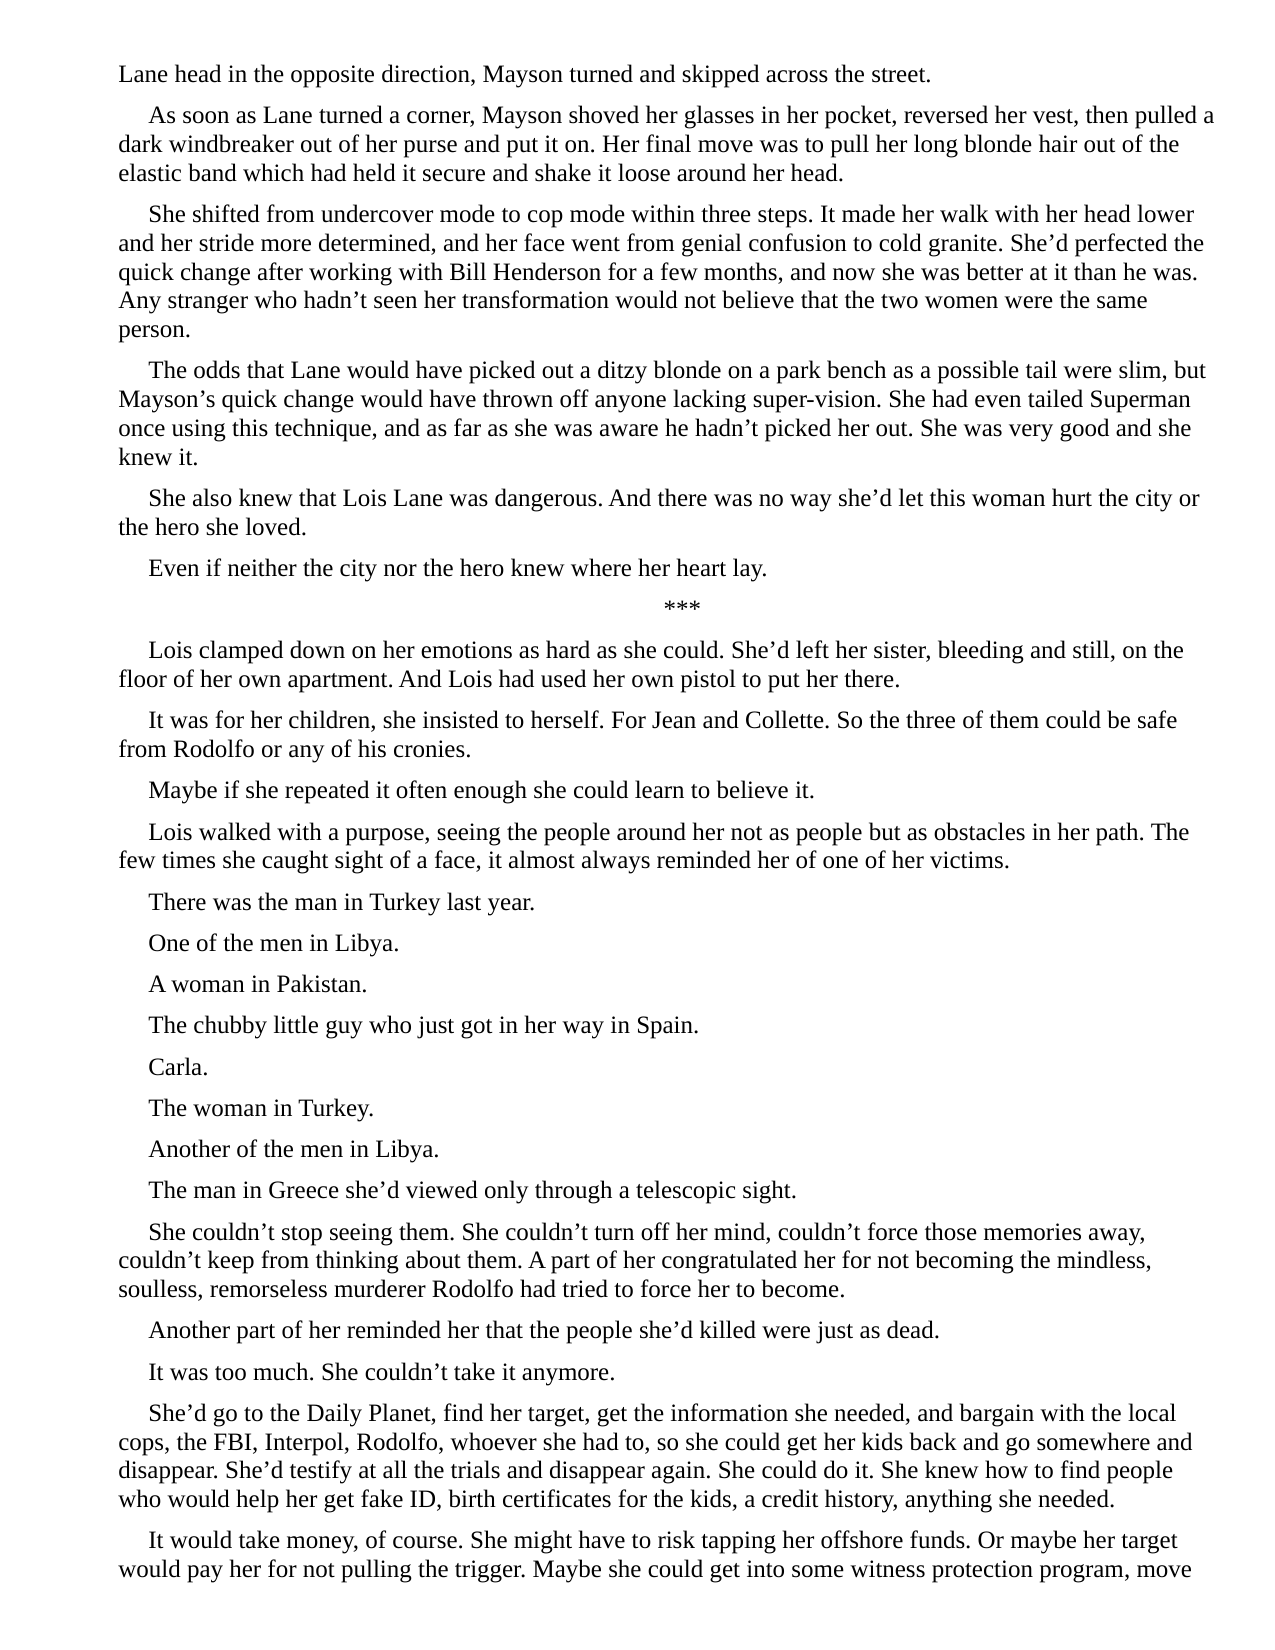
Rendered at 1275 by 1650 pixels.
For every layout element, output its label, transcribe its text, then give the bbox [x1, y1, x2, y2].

text *** [118, 594, 1216, 623]
text The odds that Lane would have picked out a ditzy blonde on a park bench as a possible tail were slim, but Mayson’s quick change would have thrown off anyone lacking super-vision. She had even tailed Superman once using this technique, and as far as she was aware he hadn’t picked her out. She was very good and she knew it. [118, 355, 1216, 470]
text Another of the men in Libya. [118, 1134, 1216, 1163]
text It was too much. She couldn’t take it anymore. [118, 1357, 1216, 1385]
text It would take money, of course. She might have to risk tapping her offshore funds. Or maybe her target would pay her for not pulling the trigger. Maybe she could get into some witness protection program, move [118, 1525, 1216, 1583]
text Lane head in the opposite direction, Mayson turned and skipped across the street. [118, 59, 1216, 88]
text The woman in Turkey. [118, 1093, 1216, 1122]
text Maybe if she repeated it often enough she could learn to believe it. [118, 775, 1216, 804]
text The chubby little guy who just got in her way in Spain. [118, 1010, 1216, 1039]
text Lois clamped down on her emotions as hard as she could. She’d left her sister, bleeding and still, on the floor of her own apartment. And Lois had used her own pistol to put her there. [118, 635, 1216, 693]
text As soon as Lane turned a corner, Mayson shoved her glasses in her pocket, reversed her vest, then pulled a dark windbreaker out of her purse and put it on. Her final move was to pull her long blonde hair out of the elastic band which had held it secure and shake it loose around her head. [118, 100, 1216, 187]
text She also knew that Lois Lane was dangerous. And there was no way she’d let this woman hurt the city or the hero she loved. [118, 483, 1216, 540]
text The man in Greece she’d viewed only through a telescopic sight. [118, 1175, 1216, 1204]
text Even if neither the city nor the hero knew where her heart lay. [118, 553, 1216, 582]
text She shifted from undercover mode to cop mode within three steps. It made her walk with her head lower and her stride more determined, and her face went from genial confusion to cold granite. She’d perfected the quick change after working with Bill Henderson for a few months, and now she was better at it than he was. Any stranger who hadn’t seen her transformation would not believe that the two women were the same person. [118, 199, 1216, 343]
text Carla. [118, 1052, 1216, 1080]
text A woman in Pakistan. [118, 969, 1216, 998]
text One of the men in Libya. [118, 928, 1216, 957]
text She couldn’t stop seeing them. She couldn’t turn off her mind, couldn’t force those memories away, couldn’t keep from thinking about them. A part of her congratulated her for not becoming the mindless, soulless, remorseless murderer Rodolfo had tried to force her to become. [118, 1217, 1216, 1303]
text She’d go to the Daily Planet, find her target, get the information she needed, and bargain with the local cops, the FBI, Interpol, Rodolfo, whoever she had to, so she could get her kids back and go somewhere and disappear. She’d testify at all the trials and disappear again. She could do it. She knew how to find people who would help her get fake ID, birth certificates for the kids, a credit history, anything she needed. [118, 1398, 1216, 1513]
text There was the man in Turkey last year. [118, 887, 1216, 915]
text Another part of her reminded her that the people she’d killed were just as dead. [118, 1315, 1216, 1344]
text It was for her children, she insisted to herself. For Jean and Collette. So the three of them could be safe from Rodolfo or any of his cronies. [118, 705, 1216, 763]
text Lois walked with a purpose, seeing the people around her not as people but as obstacles in her path. The few times she caught sight of a face, it almost always reminded her of one of her victims. [118, 817, 1216, 874]
